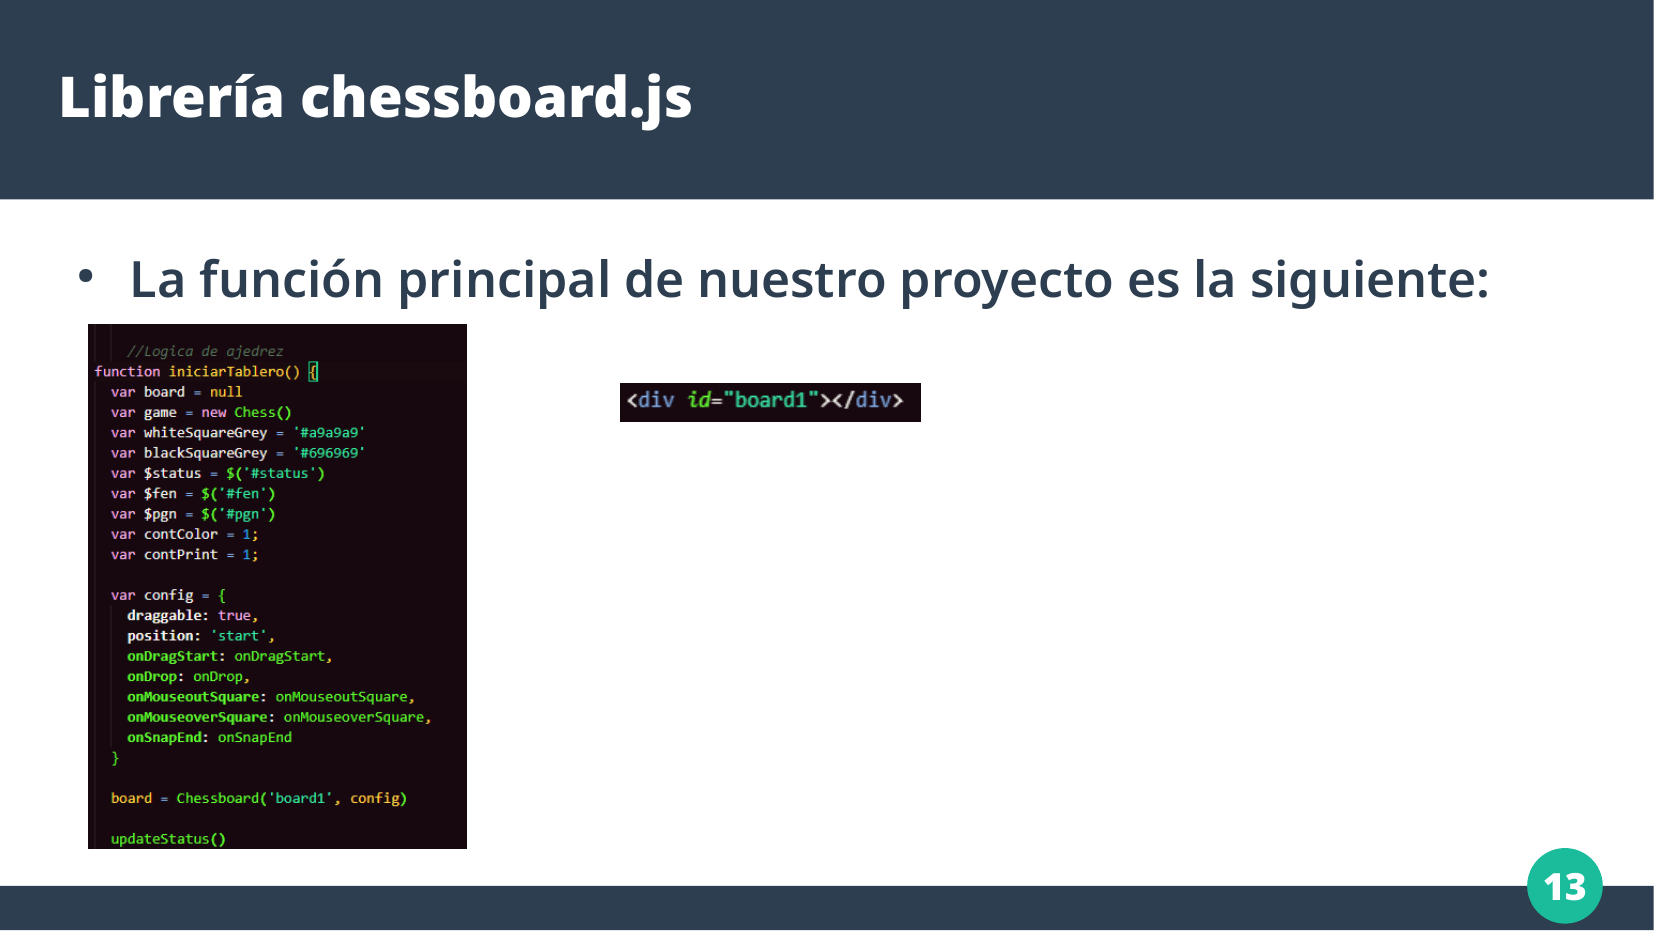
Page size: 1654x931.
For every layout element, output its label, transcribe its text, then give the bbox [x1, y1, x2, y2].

picture [88, 324, 467, 850]
title Librería chessboard.js [59, 37, 1595, 155]
picture [620, 383, 921, 422]
list La función principal de nuestro proyecto es la siguiente: [59, 243, 1595, 864]
